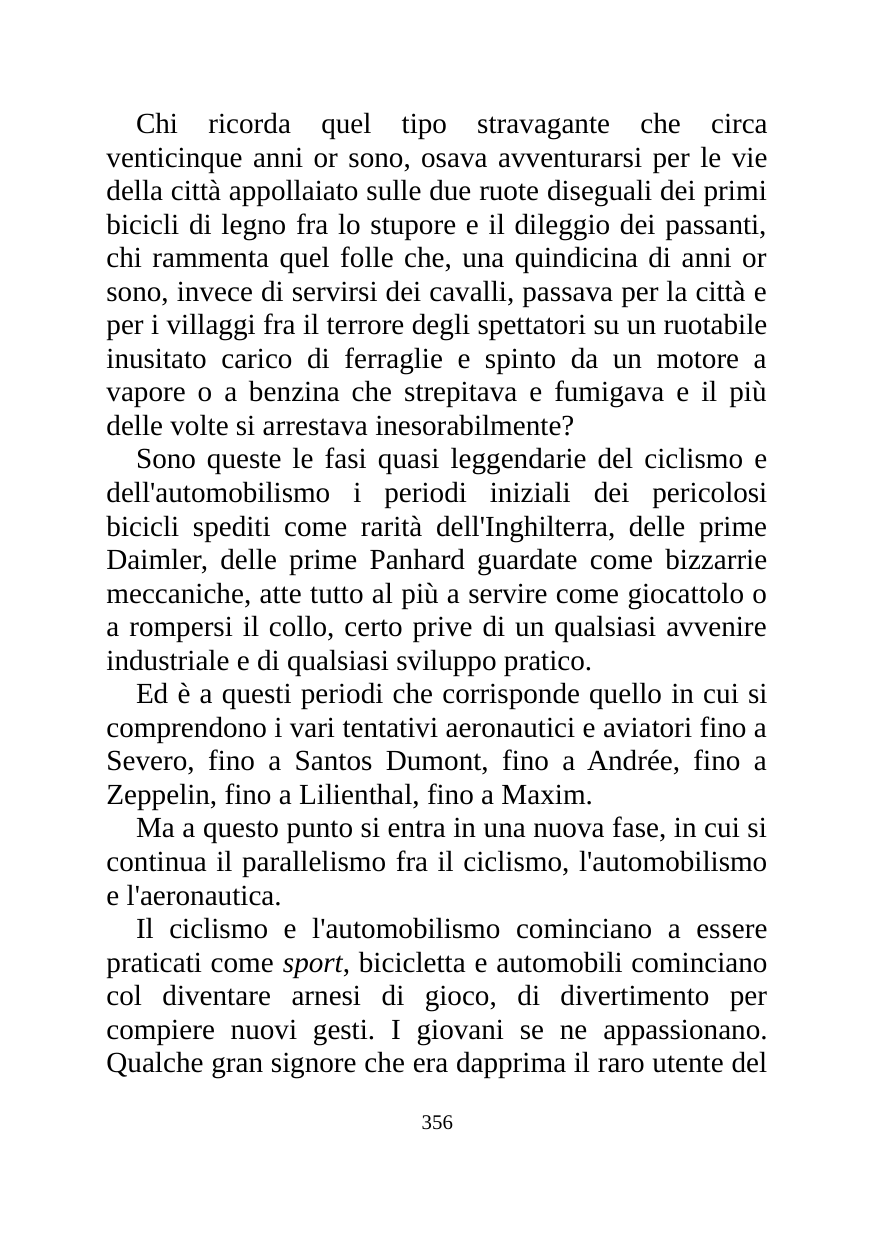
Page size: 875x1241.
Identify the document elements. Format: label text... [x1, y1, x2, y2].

text Sono queste le fasi quasi leggendarie del ciclismo e dell'automobilismo i periodi iniziali dei pericolosi bicicli spediti come rarità dell'Inghilterra, delle prime Daimler, delle prime Panhard guardate come bizzarrie meccaniche, atte tutto al più a servire come giocattolo o a rompersi il collo, certo prive di un qualsiasi avvenire industriale e di qualsiasi sviluppo pratico. [106, 442, 768, 676]
text Il ciclismo e l'automobilismo cominciano a essere praticati come sport, bicicletta e automobili cominciano col diventare arnesi di gioco, di divertimento per compiere nuovi gesti. I giovani se ne appassionano. Qualche gran signore che era dapprima il raro utente del [106, 911, 768, 1079]
text Chi ricorda quel tipo stravagante che circa venticinque anni or sono, osava avventurarsi per le vie della città appollaiato sulle due ruote diseguali dei primi bicicli di legno fra lo stupore e il dileggio dei passanti, chi rammenta quel folle che, una quindicina di anni or sono, invece di servirsi dei cavalli, passava per la città e per i villaggi fra il terrore degli spettatori su un ruotabile inusitato carico di ferraglie e spinto da un motore a vapore o a benzina che strepitava e fumigava e il più delle volte si arrestava inesorabilmente? [106, 106, 768, 442]
text Ed è a questi periodi che corrisponde quello in cui si comprendono i vari tentativi aeronautici e aviatori fino a Severo, fino a Santos Dumont, fino a Andrée, fino a Zeppelin, fino a Lilienthal, fino a Maxim. [106, 676, 768, 811]
text Ma a questo punto si entra in una nuova fase, in cui si continua il parallelismo fra il ciclismo, l'automobilismo e l'aeronautica. [106, 811, 768, 911]
